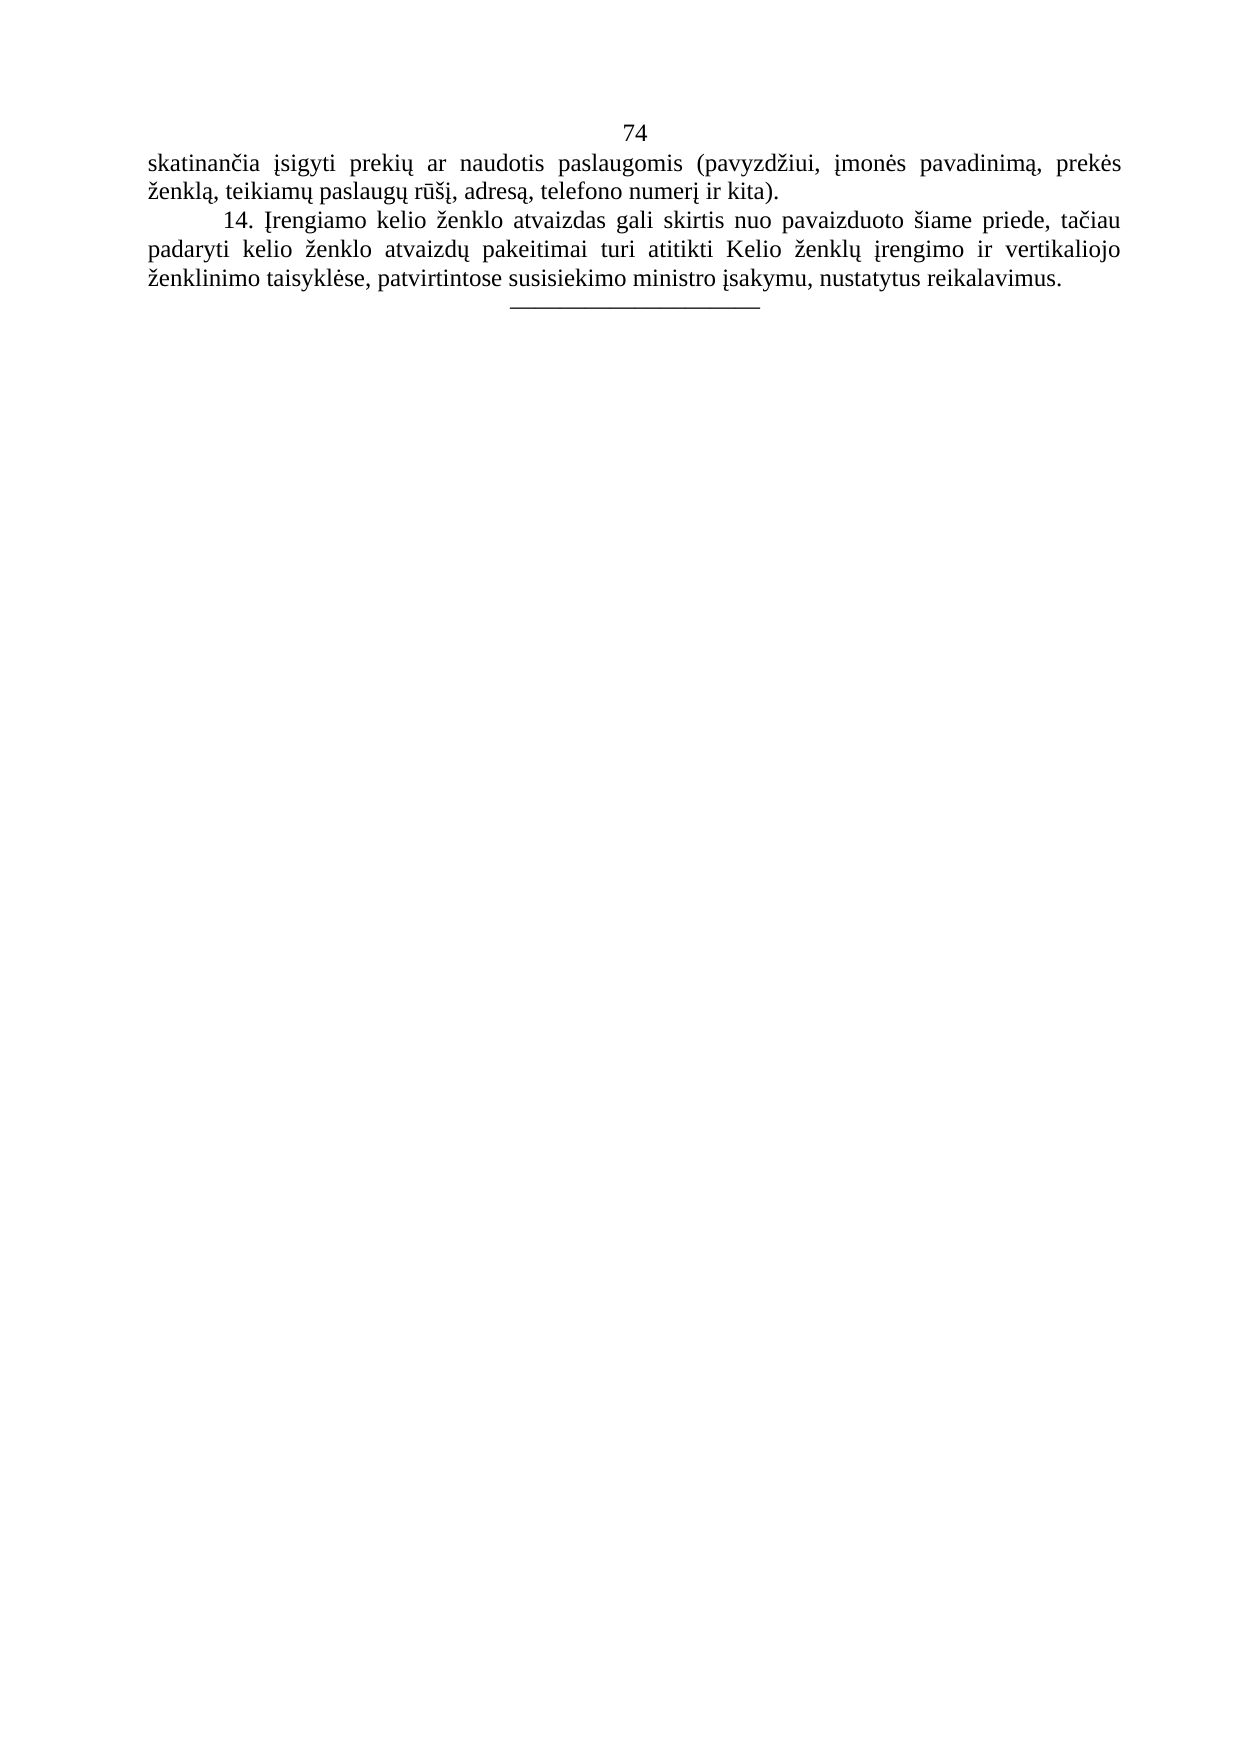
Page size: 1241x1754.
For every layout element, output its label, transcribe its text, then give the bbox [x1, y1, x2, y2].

text 14. Įrengiamo kelio ženklo atvaizdas gali skirtis nuo pavaizduoto šiame priede, tačiau padaryti kelio ženklo atvaizdų pakeitimai turi atitikti Kelio ženklų įrengimo ir vertikaliojo ženklinimo taisyklėse, patvirtintose susisiekimo ministro įsakymu, nustatytus reikalavimus. [148, 205, 1122, 291]
text skatinančia įsigyti prekių ar naudotis paslaugomis (pavyzdžiui, įmonės pavadinimą, prekės ženklą, teikiamų paslaugų rūšį, adresą, telefono numerį ir kita). [148, 148, 1122, 205]
text –––––––––––––––––––– [148, 291, 1122, 320]
